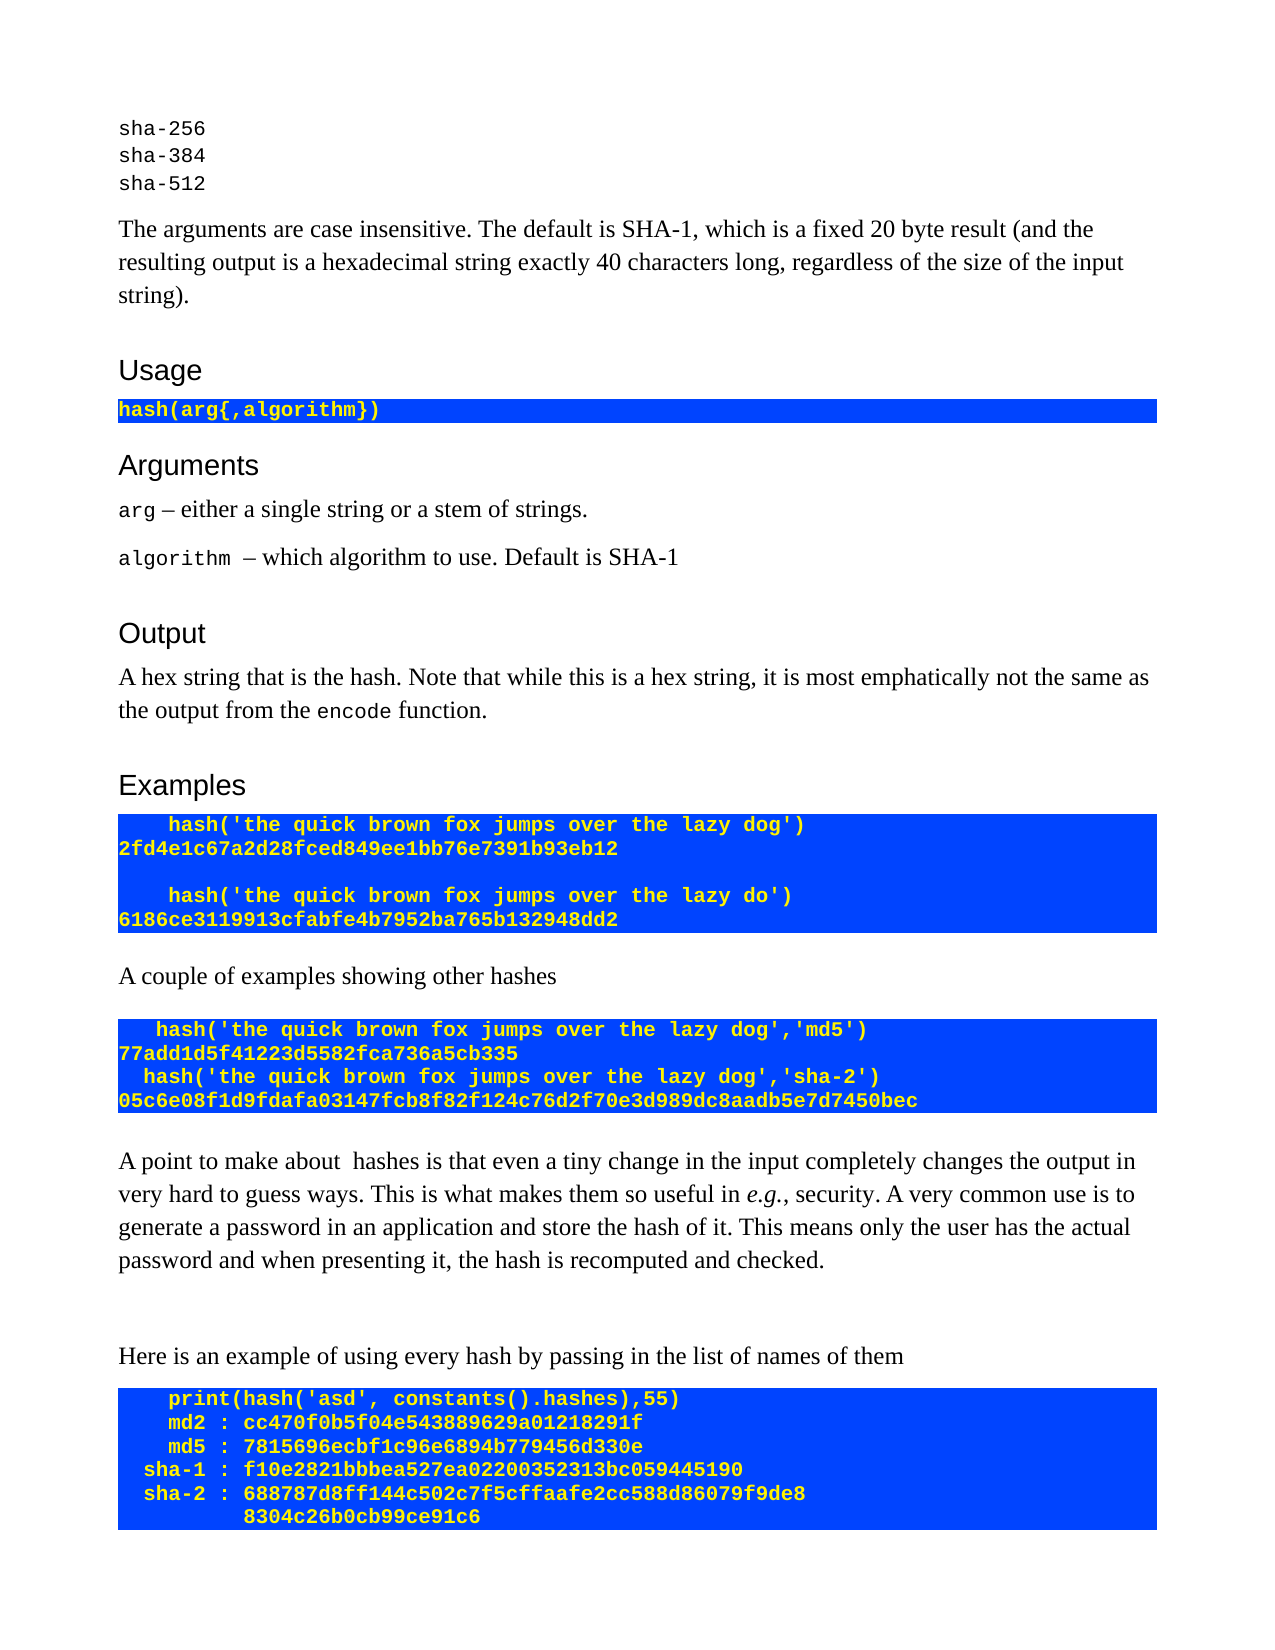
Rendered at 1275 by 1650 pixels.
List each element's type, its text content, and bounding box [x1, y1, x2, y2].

subtitle Output [118, 616, 1157, 649]
text The arguments are case insensitive. The default is SHA-1, which is a fixed 20 byte result (and the resulting output is a hexadecimal string exactly 40 characters long, regardless of the size of the input string). [118, 214, 1157, 309]
text 05c6e08f1d9fdafa03147fcb8f82f124c76d2f70e3d989dc8aadb5e7d7450bec [118, 1090, 1157, 1113]
text sha-2 : 688787d8ff144c502c7f5cffaafe2cc588d86079f9de8 [118, 1483, 1157, 1507]
text hash('the quick brown fox jumps over the lazy dog') [118, 814, 1157, 838]
text hash(arg{,algorithm}) [118, 399, 1157, 423]
text hash('the quick brown fox jumps over the lazy do') [118, 885, 1157, 909]
text 77add1d5f41223d5582fca736a5cb335 [118, 1042, 1157, 1066]
text A hex string that is the hash. Note that while this is a hex string, it is most emphatically not the same as the output from the encode function. [118, 662, 1157, 724]
text sha-256 sha-384 sha-512 [118, 118, 1157, 196]
text md5 : 7815696ecbf1c96e6894b779456d330e [118, 1436, 1157, 1459]
text Here is an example of using every hash by passing in the list of names of them [118, 1341, 1157, 1369]
text arg – either a single string or a stem of strings. [118, 494, 1157, 523]
text hash('the quick brown fox jumps over the lazy dog','sha-2') [118, 1066, 1157, 1090]
text algorithm – which algorithm to use. Default is SHA-1 [118, 542, 1157, 572]
subtitle Examples [118, 768, 1157, 802]
text hash('the quick brown fox jumps over the lazy dog','md5') [118, 1019, 1157, 1042]
text md2 : cc470f0b5f04e543889629a01218291f [118, 1412, 1157, 1436]
text print(hash('asd', constants().hashes),55) [118, 1388, 1157, 1412]
text sha-1 : f10e2821bbbea527ea02200352313bc059445190 [118, 1459, 1157, 1483]
text 2fd4e1c67a2d28fced849ee1bb76e7391b93eb12 [118, 838, 1157, 862]
text A couple of examples showing other hashes [118, 961, 1157, 990]
subtitle Arguments [118, 448, 1157, 481]
text 8304c26b0cb99ce91c6 [118, 1507, 1157, 1530]
text 6186ce3119913cfabfe4b7952ba765b132948dd2 [118, 909, 1157, 933]
subtitle Usage [118, 353, 1157, 386]
text A point to make about hashes is that even a tiny change in the input completely changes the output in very hard to guess ways. This is what makes them so useful in e.g., security. A very common use is to generate a password in an application and store the hash of it. This means only the user has the actual password and when presenting it, the hash is recomputed and checked. [118, 1113, 1157, 1274]
